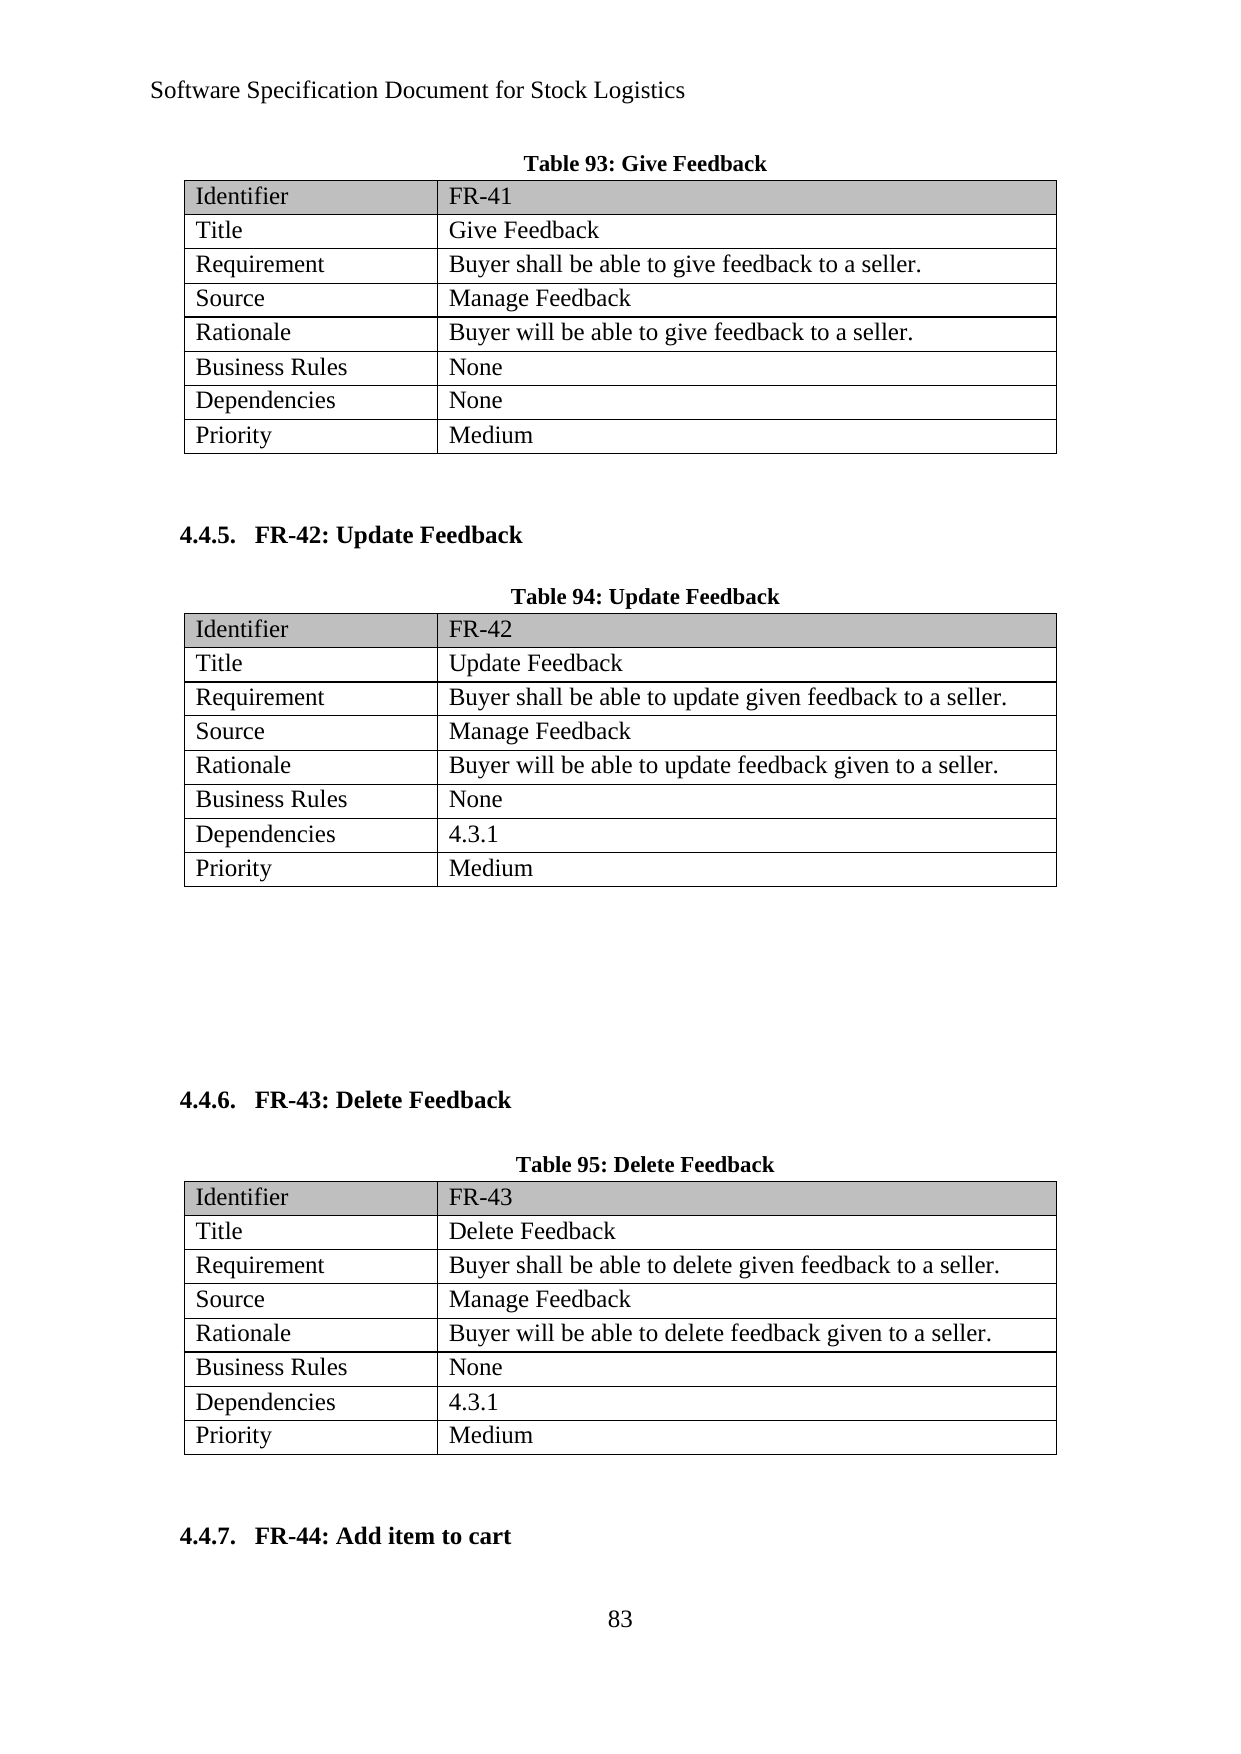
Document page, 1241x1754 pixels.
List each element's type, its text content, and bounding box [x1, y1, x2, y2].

table_header Identifier [185, 1182, 437, 1215]
table_cell Source [185, 716, 437, 749]
table_cell Update Feedback [438, 648, 1056, 681]
table_cell Manage Feedback [438, 716, 1056, 749]
table_cell Dependencies [185, 819, 437, 852]
table_cell Dependencies [185, 386, 437, 419]
list Table 95: Delete Feedback [200, 1151, 1090, 1177]
table_cell Manage Feedback [438, 284, 1056, 316]
table_cell Priority [185, 1421, 437, 1454]
table_cell Buyer shall be able to give feedback to a seller. [438, 249, 1056, 282]
table_cell Rationale [185, 1319, 437, 1351]
table_cell None [438, 386, 1056, 419]
table_cell Requirement [185, 249, 437, 282]
table_cell Buyer shall be able to update given feedback to a seller. [438, 683, 1056, 715]
table_cell Title [185, 648, 437, 681]
table_cell Business Rules [185, 352, 437, 384]
table_cell Priority [185, 853, 437, 886]
table_cell None [438, 785, 1056, 818]
table_cell Delete Feedback [438, 1216, 1056, 1249]
table_header FR-42 [438, 614, 1056, 647]
table_cell Title [185, 215, 437, 248]
list Table 94: Update Feedback [200, 583, 1090, 609]
table_cell Buyer will be able to give feedback to a seller. [438, 318, 1056, 351]
table_cell Title [185, 1216, 437, 1249]
table_header FR-43 [438, 1182, 1056, 1215]
table_cell Priority [185, 420, 437, 453]
table_cell Rationale [185, 751, 437, 783]
table_cell 4.3.1 [438, 1387, 1056, 1419]
table_cell Medium [438, 853, 1056, 886]
table_cell Dependencies [185, 1387, 437, 1419]
table_cell Requirement [185, 1250, 437, 1283]
table_cell Medium [438, 420, 1056, 453]
table_cell None [438, 352, 1056, 384]
table_cell Buyer shall be able to delete given feedback to a seller. [438, 1250, 1056, 1283]
table_cell Buyer will be able to delete feedback given to a seller. [438, 1319, 1056, 1351]
table_cell Buyer will be able to update feedback given to a seller. [438, 751, 1056, 783]
list Table 93: Give Feedback [200, 150, 1090, 176]
table_cell 4.3.1 [438, 819, 1056, 852]
table_header FR-41 [438, 181, 1056, 214]
table_cell Requirement [185, 683, 437, 715]
list FR-42: Update Feedback [179, 520, 1090, 548]
table_header Identifier [185, 181, 437, 214]
table_header Identifier [185, 614, 437, 647]
table_cell None [438, 1353, 1056, 1386]
list FR-43: Delete Feedback [179, 1085, 1090, 1114]
table_cell Source [185, 284, 437, 316]
table_cell Give Feedback [438, 215, 1056, 248]
table_cell Manage Feedback [438, 1284, 1056, 1317]
table_cell Rationale [185, 318, 437, 351]
list FR-44: Add item to cart [179, 1521, 1090, 1549]
table_cell Medium [438, 1421, 1056, 1454]
table_cell Source [185, 1284, 437, 1317]
table_cell Business Rules [185, 785, 437, 818]
table_cell Business Rules [185, 1353, 437, 1386]
